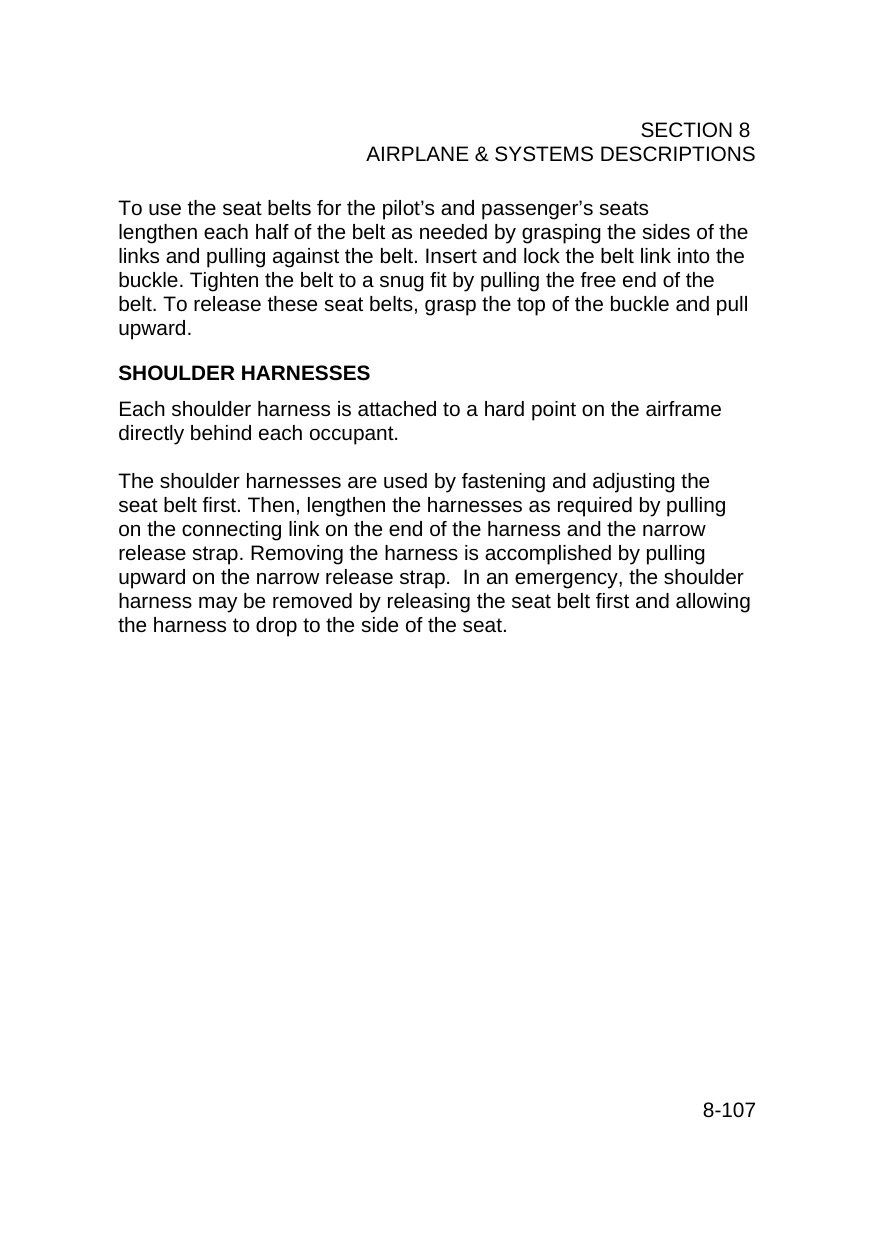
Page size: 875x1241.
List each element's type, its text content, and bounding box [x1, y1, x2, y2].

text belt. To release these seat belts, grasp the top of the buckle and pull upward. [118, 292, 756, 340]
text Each shoulder harness is attached to a hard point on the airframe directly behind each occupant. [118, 397, 756, 445]
subtitle SHOULDER HARNESSES [118, 361, 756, 384]
text lengthen each half of the belt as needed by grasping the sides of the links and pulling against the belt. Insert and lock the belt link into the buckle. Tighten the belt to a snug fit by pulling the free end of the [118, 220, 756, 292]
text To use the seat belts for the pilot’s and passenger’s seats [118, 196, 756, 220]
text The shoulder harnesses are used by fastening and adjusting the seat belt first. Then, lengthen the harnesses as required by pulling on the connecting link on the end of the harness and the narrow release strap. Removing the harness is accomplished by pulling upward on the narrow release strap. In an emergency, the shoulder harness may be removed by releasing the seat belt first and allowing the harness to drop to the side of the seat. [118, 469, 756, 637]
